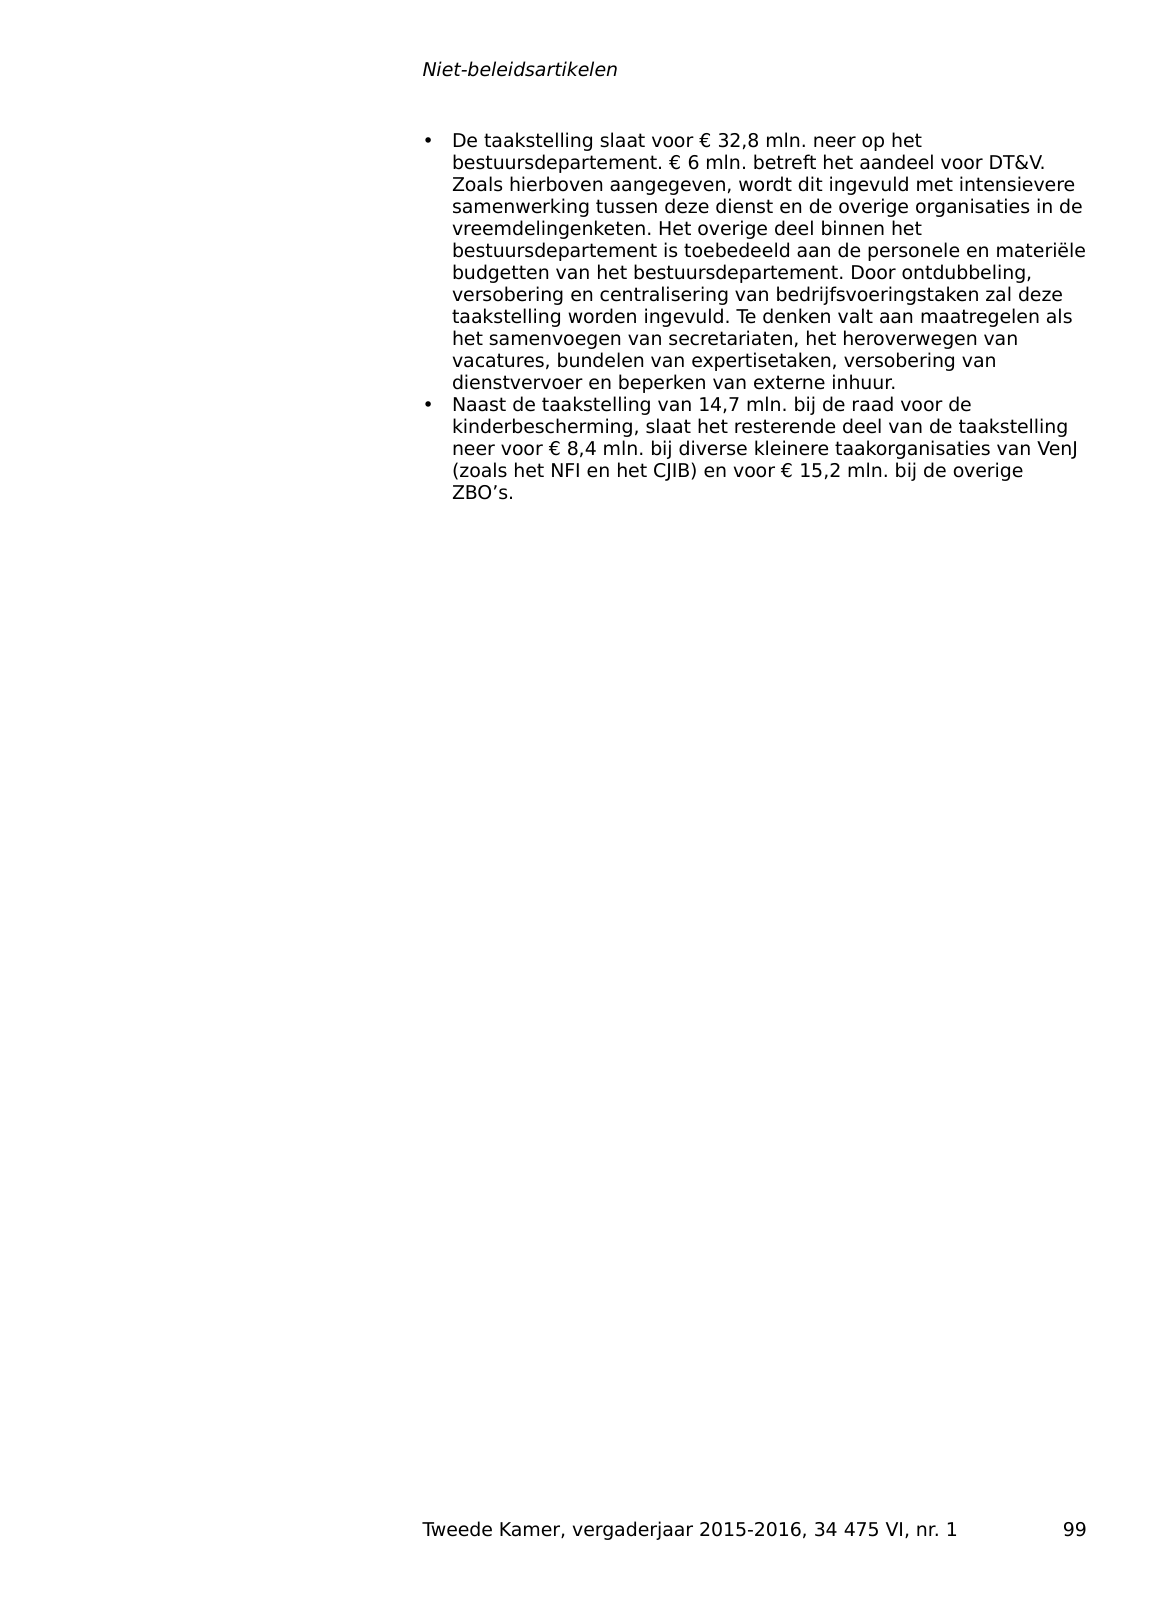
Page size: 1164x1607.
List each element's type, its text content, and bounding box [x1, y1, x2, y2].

text • De taakstelling slaat voor € 32,8 mln. neer op het bestuursdepartement. € 6 mln. betreft het aandeel voor DT&V. Zoals hierboven aangegeven, wordt dit ingevuld met intensievere samenwerking tussen deze dienst en de overige organisaties in de vreemdelingenketen. Het overige deel binnen het bestuursdepartement is toebedeeld aan de personele en materiële budgetten van het bestuursdepartement. Door ontdubbeling, versobering en centralisering van bedrijfsvoeringstaken zal deze taakstelling worden ingevuld. Te denken valt aan maatregelen als het samenvoegen van secretariaten, het heroverwegen van vacatures, bundelen van expertisetaken, versobering van dienstvervoer en beperken van externe inhuur. [422, 130, 1087, 394]
text • Naast de taakstelling van 14,7 mln. bij de raad voor de kinderbescherming, slaat het resterende deel van de taakstelling neer voor € 8,4 mln. bij diverse kleinere taakorganisaties van VenJ (zoals het NFI en het CJIB) en voor € 15,2 mln. bij de overige ZBO’s. [422, 394, 1087, 503]
